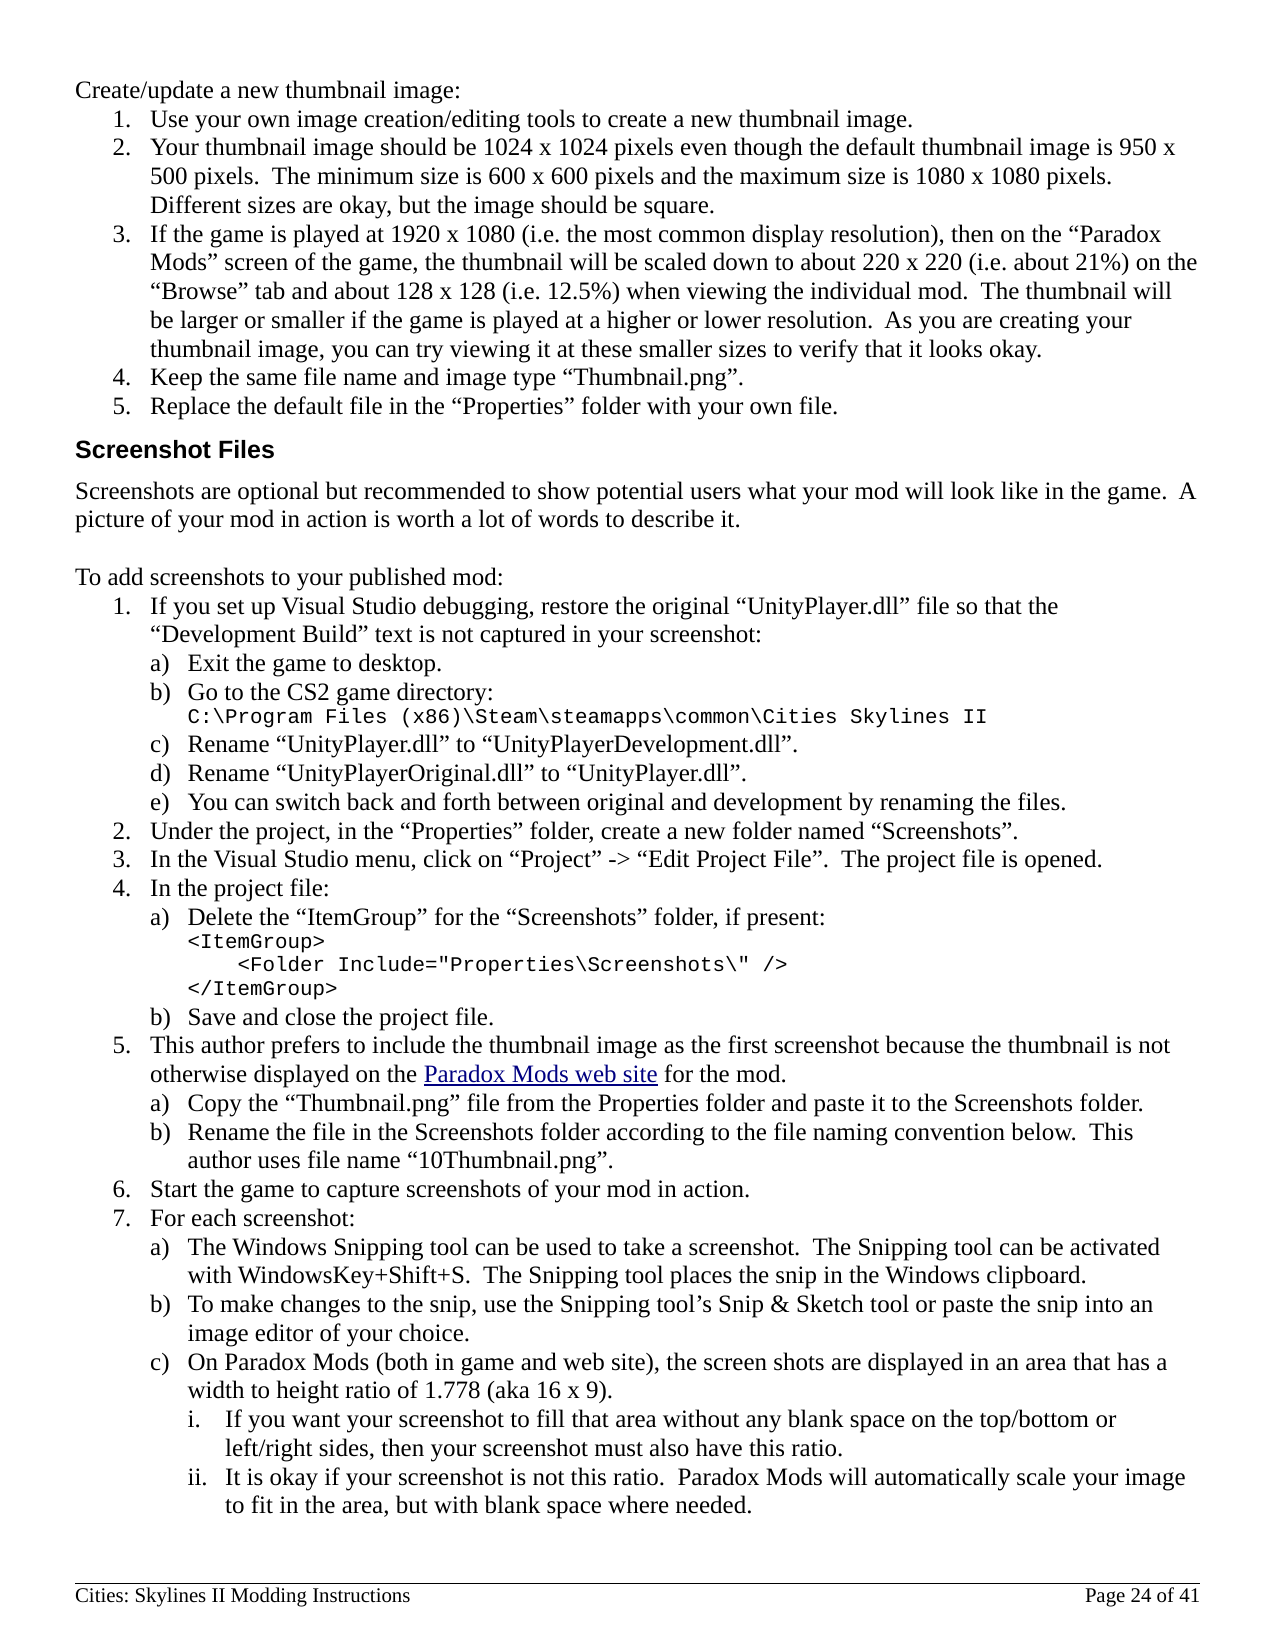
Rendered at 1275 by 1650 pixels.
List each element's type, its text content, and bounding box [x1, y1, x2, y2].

list If the game is played at 1920 x 1080 (i.e. the most common display resolution), then on the “Paradox Mods” screen of the game, the thumbnail will be scaled down to about 220 x 220 (i.e. about 21%) on the “Browse” tab and about 128 x 128 (i.e. 12.5%) when viewing the individual mod. The thumbnail will be larger or smaller if the game is played at a higher or lower resolution. As you are creating your thumbnail image, you can try viewing it at these smaller sizes to verify that it looks okay. [112, 219, 1200, 362]
list You can switch back and forth between original and development by renaming the files. [150, 787, 1200, 816]
list Delete the “ItemGroup” for the “Screenshots” folder, if present: <ItemGroup> <Folder Include="Properties\Screenshots\" /> </ItemGroup> [150, 902, 1200, 1002]
text Create/update a new thumbnail image: [75, 75, 1200, 104]
list Under the project, in the “Properties” folder, create a new folder named “Screenshots”. [112, 816, 1200, 844]
list Go to the CS2 game directory: C:\Program Files (x86)\Steam\steamapps\common\Cities Skylines II [150, 677, 1200, 729]
list If you set up Visual Studio debugging, restore the original “UnityPlayer.dll” file so that the “Development Build” text is not captured in your screenshot: [112, 591, 1200, 648]
list Keep the same file name and image type “Thumbnail.png”. [112, 362, 1200, 391]
list In the project file: [112, 873, 1200, 902]
list In the Visual Studio menu, click on “Project” -> “Edit Project File”. The project file is opened. [112, 844, 1200, 873]
list Exit the game to desktop. [150, 648, 1200, 677]
list It is okay if your screenshot is not this ratio. Paradox Mods will automatically scale your image to fit in the area, but with blank space where needed. [187, 1462, 1200, 1519]
text To add screenshots to your published mod: [75, 562, 1200, 591]
list For each screenshot: [112, 1203, 1200, 1232]
list The Windows Snipping tool can be used to take a screenshot. The Snipping tool can be activated with WindowsKey+Shift+S. The Snipping tool places the snip in the Windows clipboard. [150, 1232, 1200, 1289]
list Rename “UnityPlayer.dll” to “UnityPlayerDevelopment.dll”. [150, 729, 1200, 758]
list Start the game to capture screenshots of your mod in action. [112, 1174, 1200, 1203]
list To make changes to the snip, use the Snipping tool’s Snip & Sketch tool or paste the snip into an image editor of your choice. [150, 1289, 1200, 1347]
list This author prefers to include the thumbnail image as the first screenshot because the thumbnail is not otherwise displayed on the Paradox Mods web site for the mod. [112, 1030, 1200, 1088]
list Rename the file in the Screenshots folder according to the file naming convention below. This author uses file name “10Thumbnail.png”. [150, 1117, 1200, 1174]
list If you want your screenshot to fill that area without any blank space on the top/bottom or left/right sides, then your screenshot must also have this ratio. [187, 1404, 1200, 1462]
list On Paradox Mods (both in game and web site), the screen shots are displayed in an area that has a width to height ratio of 1.778 (aka 16 x 9). [150, 1347, 1200, 1404]
text Screenshots are optional but recommended to show potential users what your mod will look like in the game. A picture of your mod in action is worth a lot of words to describe it. [75, 476, 1200, 533]
list Save and close the project file. [150, 1002, 1200, 1030]
list Copy the “Thumbnail.png” file from the Properties folder and paste it to the Screenshots folder. [150, 1088, 1200, 1117]
list Rename “UnityPlayerOriginal.dll” to “UnityPlayer.dll”. [150, 758, 1200, 787]
subtitle Screenshot Files [75, 434, 1200, 463]
list Your thumbnail image should be 1024 x 1024 pixels even though the default thumbnail image is 950 x 500 pixels. The minimum size is 600 x 600 pixels and the maximum size is 1080 x 1080 pixels. Different sizes are okay, but the image should be square. [112, 132, 1200, 219]
list Replace the default file in the “Properties” folder with your own file. [112, 391, 1200, 420]
list Use your own image creation/editing tools to create a new thumbnail image. [112, 104, 1200, 132]
